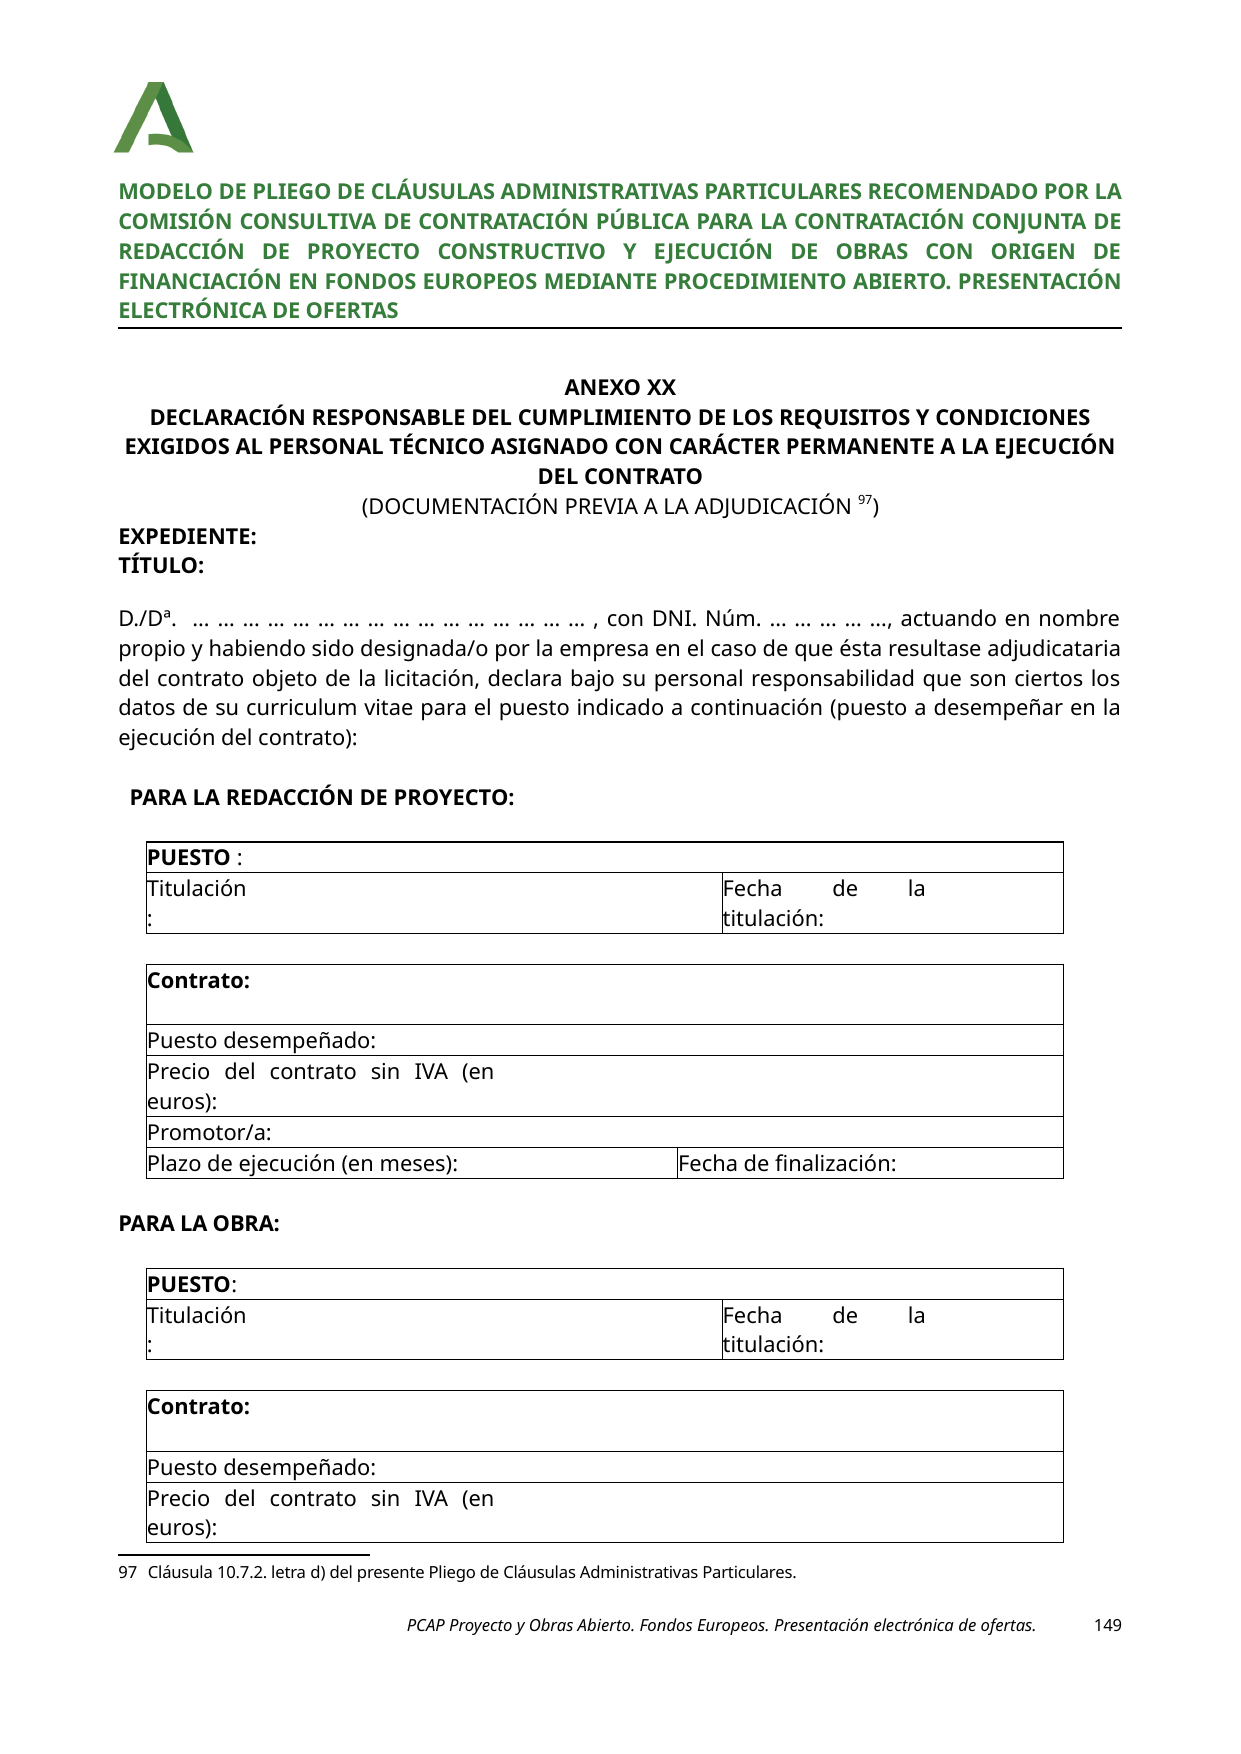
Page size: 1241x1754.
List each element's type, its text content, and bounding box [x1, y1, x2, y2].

table_cell Puesto desempeñado: [147, 1452, 495, 1482]
table_cell [251, 1300, 722, 1359]
table_cell [251, 873, 722, 933]
table_cell [495, 1391, 1063, 1451]
table_cell Contrato: [147, 965, 495, 1024]
table_cell Promotor/a: [147, 1117, 495, 1147]
table_cell Plazo de ejecución (en meses): [147, 1148, 495, 1177]
table_cell [495, 1452, 1063, 1482]
table_cell [926, 873, 1063, 933]
text D./Dª. … … … … … … … … … … … … … … … … , con DNI. Núm. … … … … …, actuando en nombre propio y habiendo sido designada/o por la empresa en el caso de que ésta resultase adjudicataria del contrato objeto de la licitación, declara bajo su personal responsabilidad que son ciertos los datos de su curriculum vitae para el puesto indicado a continuación (puesto a desempeñar en la ejecución del contrato): [118, 603, 1122, 752]
table_cell [147, 1360, 1064, 1390]
table_cell Contrato: [147, 1391, 495, 1451]
table_cell Fecha de la titulación: [723, 1300, 926, 1359]
table_cell [495, 1117, 1063, 1147]
text (DOCUMENTACIÓN PREVIA A LA ADJUDICACIÓN ) [118, 491, 1122, 521]
table_cell Puesto desempeñado: [147, 1025, 495, 1055]
table_header PUESTO : [147, 843, 251, 872]
table_cell [495, 1025, 1063, 1055]
text ANEXO XX [118, 372, 1122, 402]
table_cell [495, 965, 1063, 1024]
table_cell Fecha de la titulación: [723, 873, 926, 933]
table_cell [495, 1148, 677, 1177]
text MODELO DE PLIEGO DE CLÁUSULAS ADMINISTRATIVAS PARTICULARES RECOMENDADO POR LA COMISIÓN CONSULTIVA DE CONTRATACIÓN PÚBLICA PARA LA CONTRATACIÓN CONJUNTA DE REDACCIÓN DE PROYECTO CONSTRUCTIVO Y EJECUCIÓN DE OBRAS CON ORIGEN DE FINANCIACIÓN EN FONDOS EUROPEOS MEDIANTE PROCEDIMIENTO ABIERTO. PRESENTACIÓN ELECTRÓNICA DE OFERTAS [118, 176, 1122, 327]
table_cell [495, 1056, 1063, 1116]
table_header [251, 843, 1063, 872]
text TÍTULO: [118, 551, 1122, 580]
table_cell [495, 1483, 1063, 1542]
text PARA LA REDACCIÓN DE PROYECTO: [118, 782, 1122, 812]
table_cell [147, 934, 1064, 964]
text EXPEDIENTE: [118, 521, 1122, 551]
table_cell Precio del contrato sin IVA (en euros): [147, 1056, 495, 1116]
table_header [251, 1269, 1063, 1299]
text Cláusula 10.7.2. letra d) del presente Pliego de Cláusulas Administrativas Particulares. [118, 1561, 1122, 1584]
table_cell Precio del contrato sin IVA (en euros): [147, 1483, 495, 1542]
text PARA LA OBRA: [118, 1208, 1122, 1238]
table_cell [926, 1148, 1063, 1177]
table_cell Titulación: [147, 1300, 251, 1359]
table_cell Fecha de finalización: [678, 1148, 926, 1177]
picture [109, 77, 198, 157]
text DECLARACIÓN RESPONSABLE DEL CUMPLIMIENTO DE LOS REQUISITOS Y CONDICIONES EXIGIDOS AL PERSONAL TÉCNICO ASIGNADO CON CARÁCTER PERMANENTE A LA EJECUCIÓN DEL CONTRATO [118, 402, 1122, 491]
table_header PUESTO: [147, 1269, 251, 1299]
table_cell [926, 1300, 1063, 1359]
table_cell Titulación : [147, 873, 251, 933]
